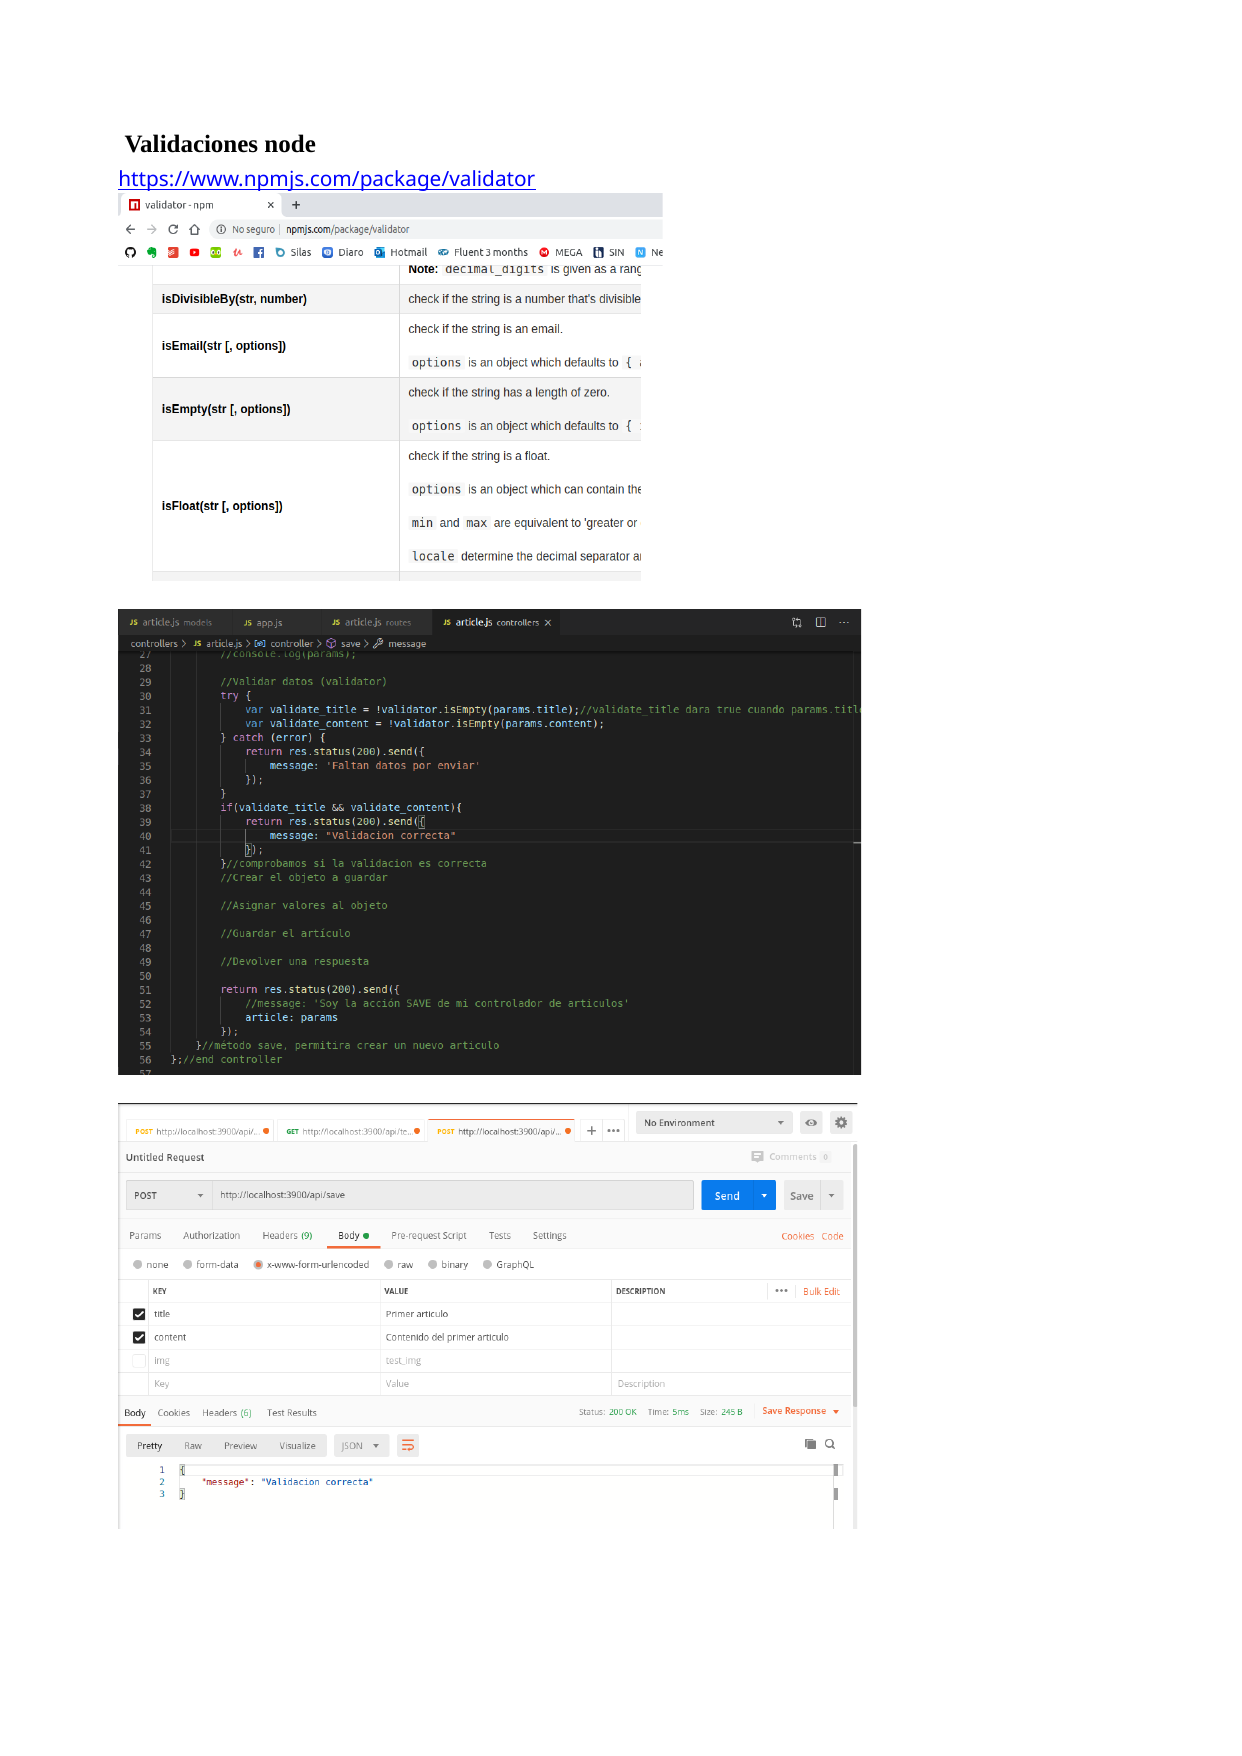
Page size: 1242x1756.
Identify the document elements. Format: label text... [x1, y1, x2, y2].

text https://www.npmjs.com/package/validator [118, 164, 1123, 193]
picture [118, 1103, 858, 1529]
picture [118, 609, 862, 1075]
picture [118, 193, 663, 581]
text Validaciones node [118, 124, 1123, 164]
